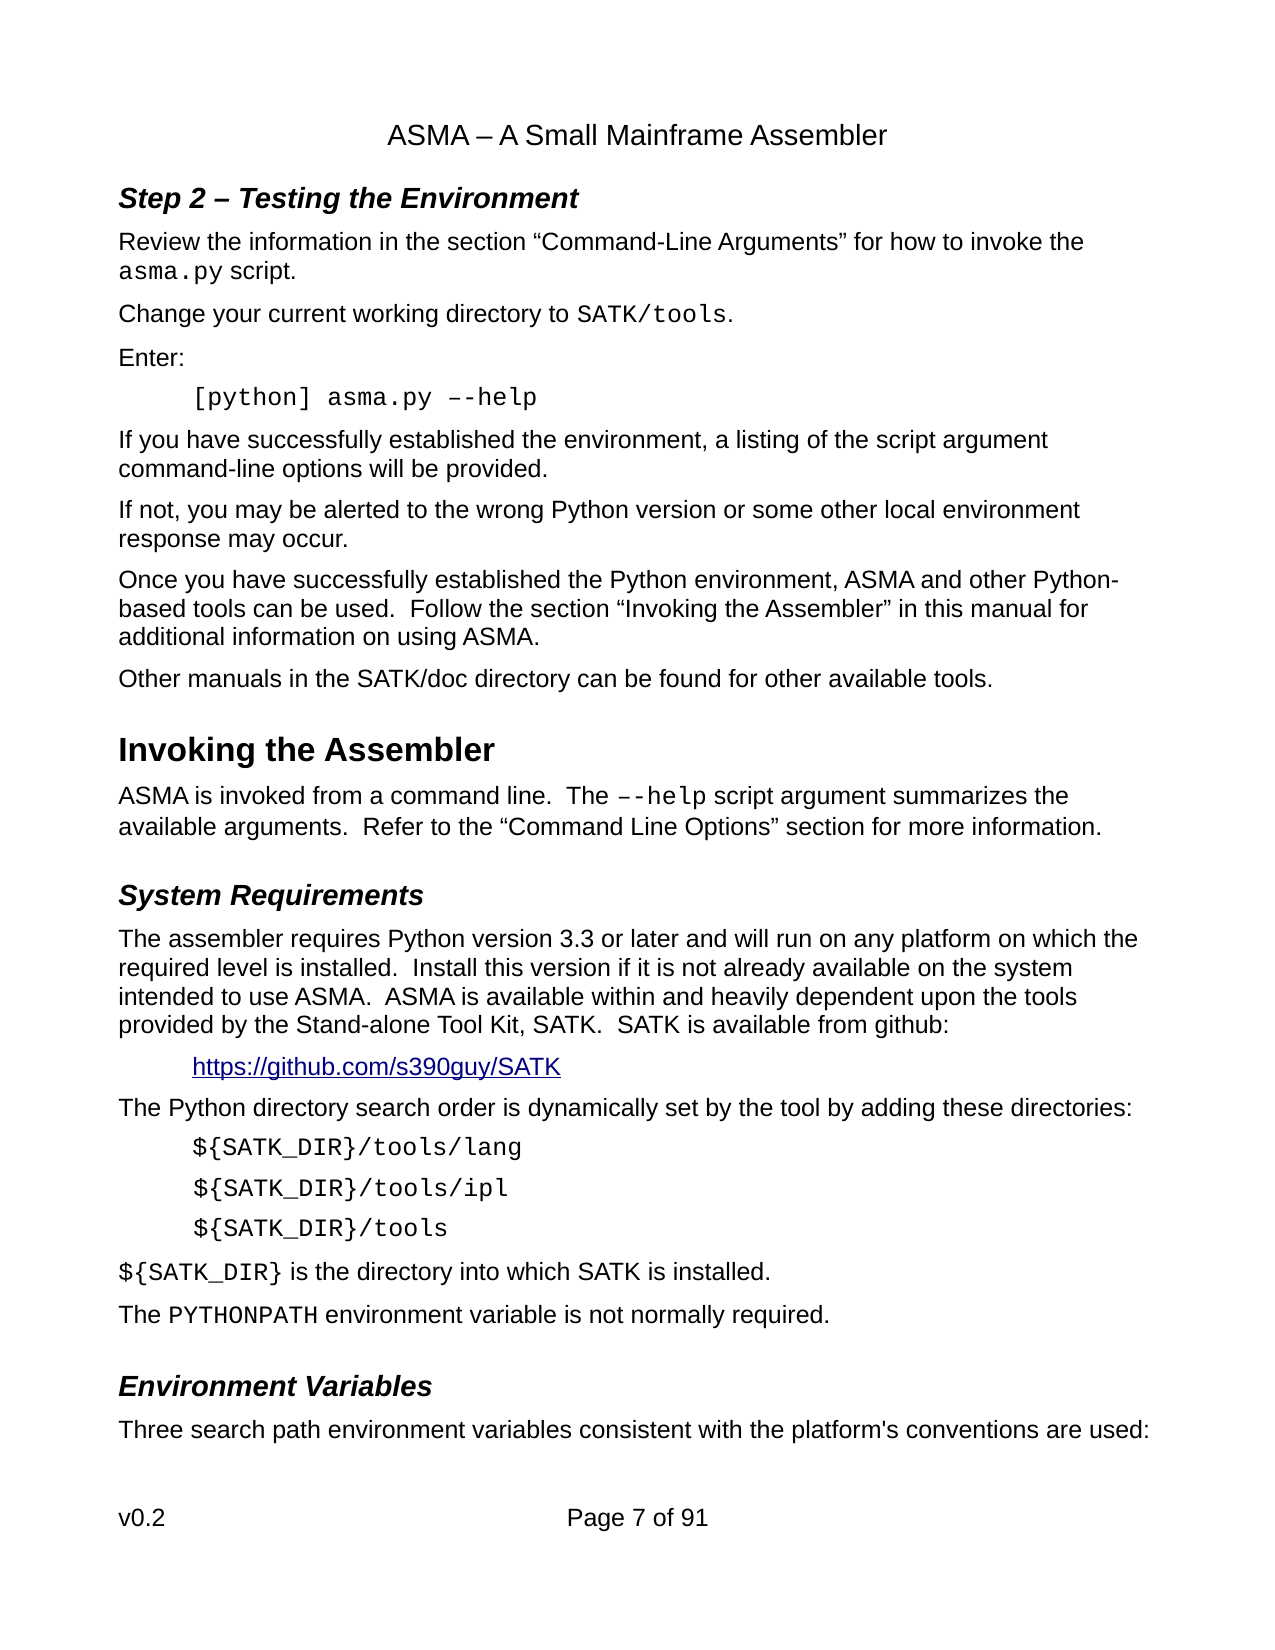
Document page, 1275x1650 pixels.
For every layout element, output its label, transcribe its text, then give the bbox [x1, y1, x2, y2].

subtitle Invoking the Assembler [118, 730, 1157, 768]
text Other manuals in the SATK/doc directory can be found for other available tools. [118, 664, 1157, 692]
text ${SATK_DIR} is the directory into which SATK is installed. [118, 1257, 1157, 1288]
text ${SATK_DIR}/tools/ipl [118, 1175, 1157, 1203]
text ${SATK_DIR}/tools [118, 1216, 1157, 1244]
text ${SATK_DIR}/tools/lang [192, 1134, 1157, 1163]
text Review the information in the section “Command-Line Arguments” for how to invoke the asma.py script. [118, 227, 1157, 287]
text Enter: [118, 343, 1157, 372]
text If you have successfully established the environment, a listing of the script argument command-line options will be provided. [118, 425, 1157, 482]
subtitle System Requirements [118, 878, 1157, 912]
text [python] asma.py –-help [192, 384, 1157, 412]
text The Python directory search order is dynamically set by the tool by adding these directories: [118, 1093, 1157, 1122]
text ASMA is invoked from a command line. The –-help script argument summarizes the available arguments. Refer to the “Command Line Options” section for more information. [118, 781, 1157, 841]
text Once you have successfully established the Python environment, ASMA and other Python-based tools can be used. Follow the section “Invoking the Assembler” in this manual for additional information on using ASMA. [118, 565, 1157, 651]
text The PYTHONPATH environment variable is not normally required. [118, 1300, 1157, 1331]
text The assembler requires Python version 3.3 or later and will run on any platform on which the required level is installed. Install this version if it is not already available on the system intended to use ASMA. ASMA is available within and heavily dependent upon the tools provided by the Stand-alone Tool Kit, SATK. SATK is available from github: [118, 924, 1157, 1039]
text If not, you may be alerted to the wrong Python version or some other local environment response may occur. [118, 495, 1157, 552]
text https://github.com/s390guy/SATK [192, 1052, 1157, 1081]
subtitle Environment Variables [118, 1369, 1157, 1402]
text Change your current working directory to SATK/tools. [118, 299, 1157, 330]
text Three search path environment variables consistent with the platform's conventions are used: [118, 1415, 1157, 1443]
subtitle Step 2 – Testing the Environment [118, 181, 1157, 215]
